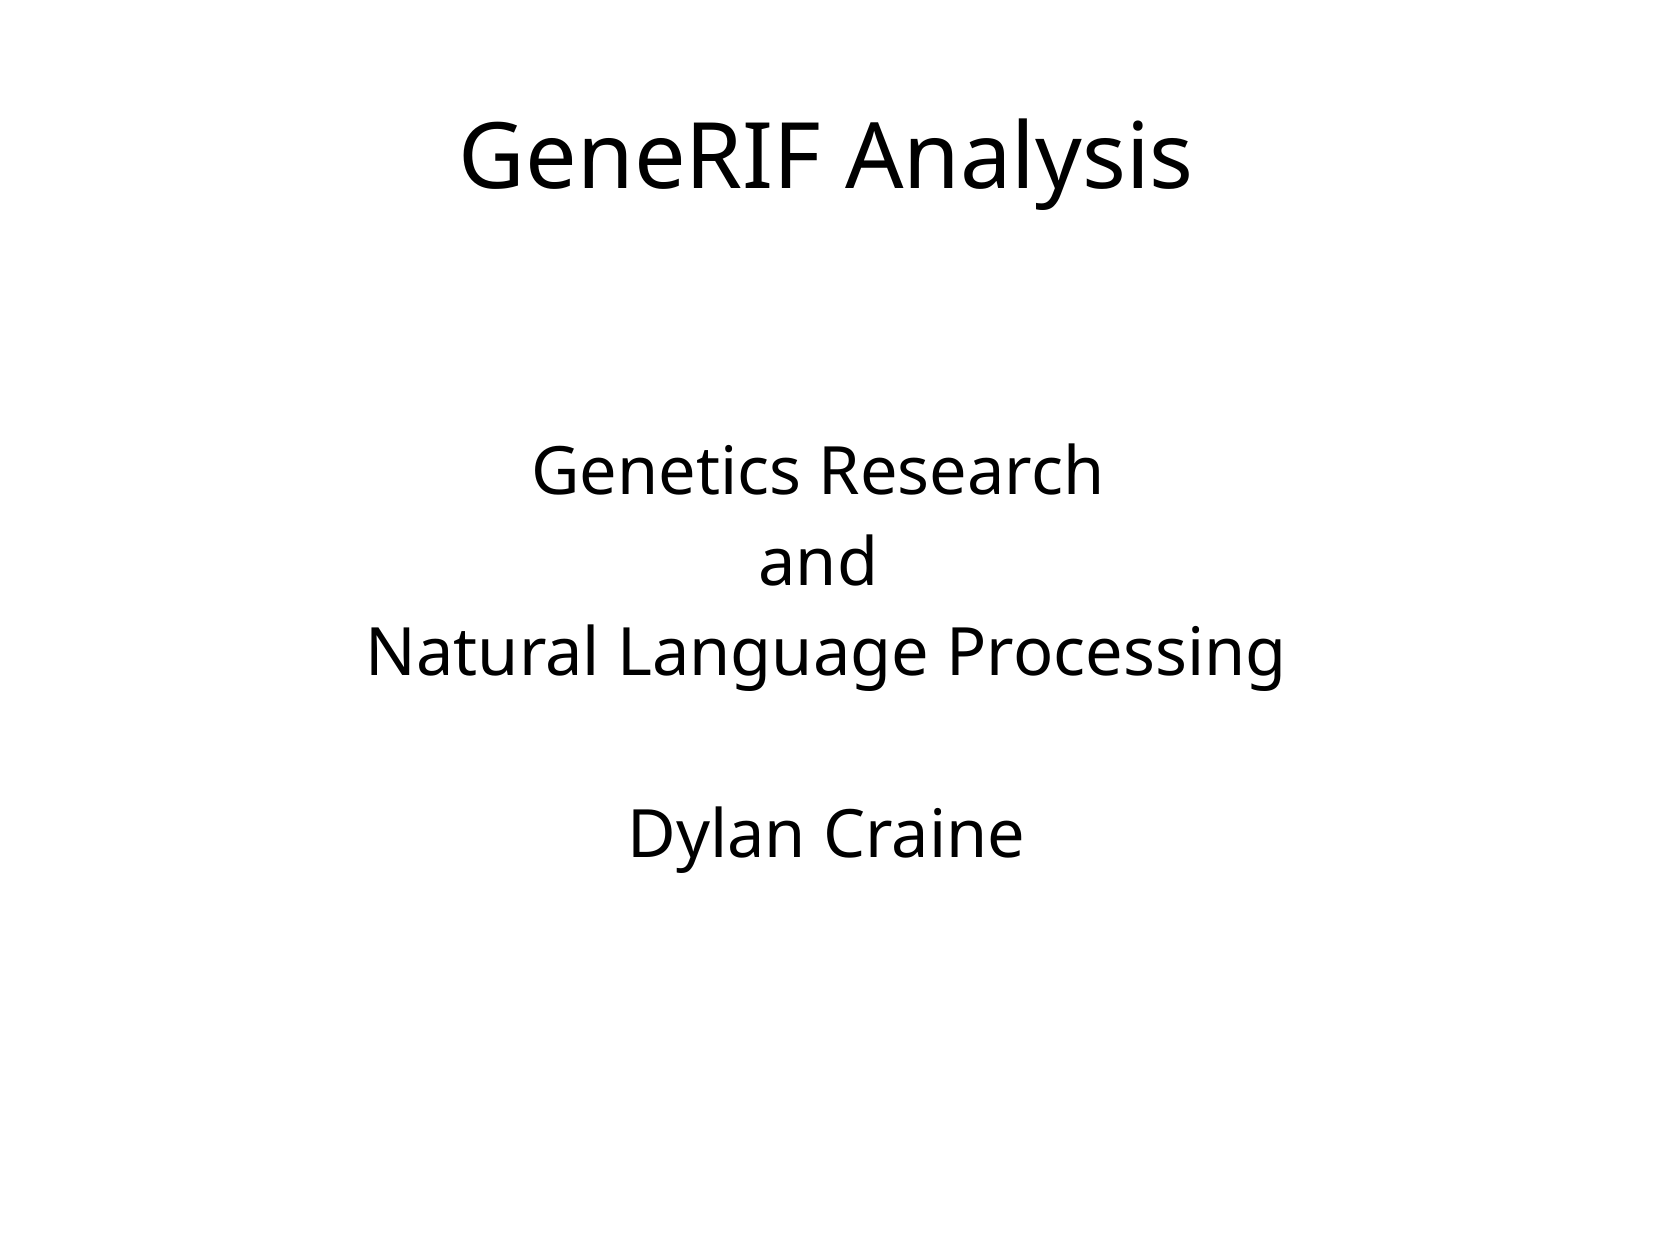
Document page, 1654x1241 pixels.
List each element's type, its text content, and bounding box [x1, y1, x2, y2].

title GeneRIF Analysis [82, 49, 1571, 257]
subtitle Genetics Research and Natural Language Processing Dylan Craine [82, 290, 1571, 1010]
